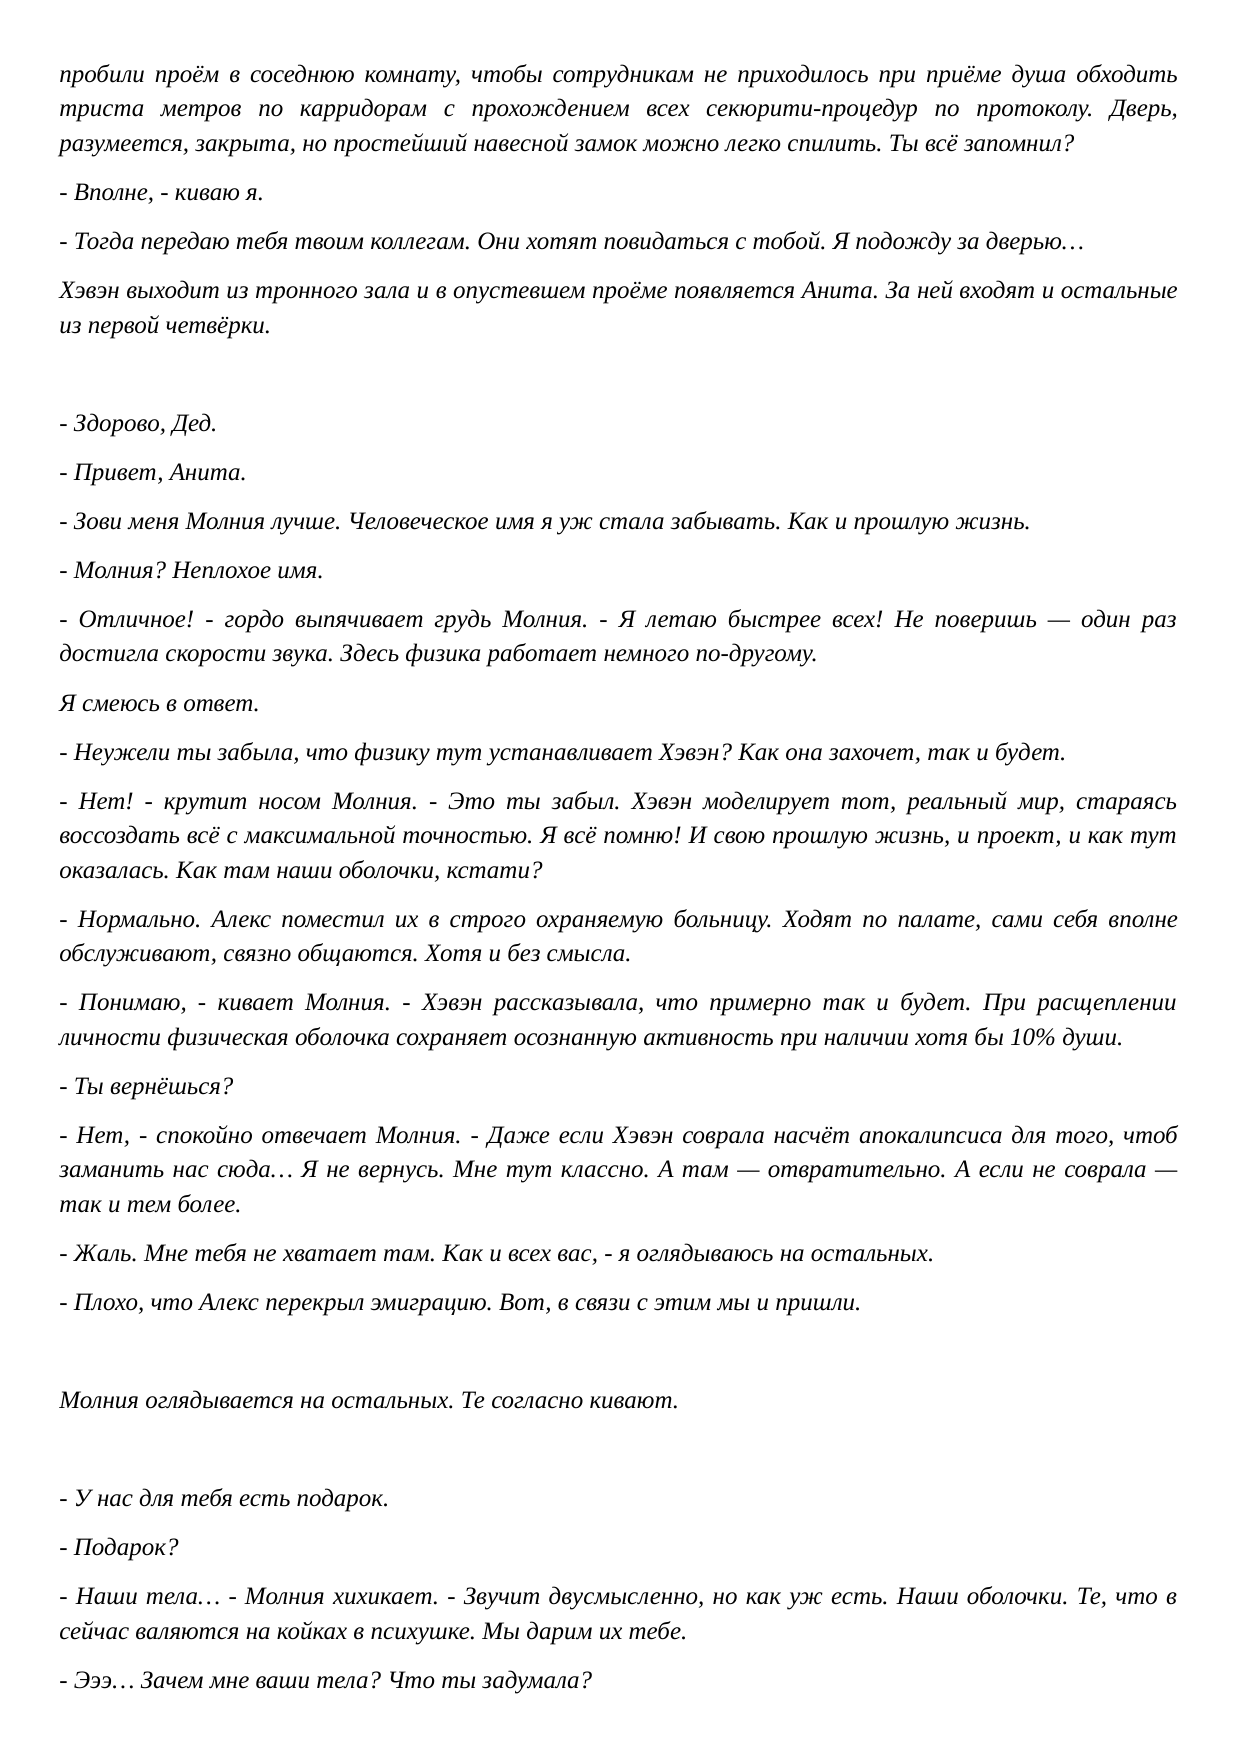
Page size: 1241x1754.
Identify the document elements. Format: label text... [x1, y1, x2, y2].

text - Нет! - крутит носом Молния. - Это ты забыл. Хэвэн моделирует тот, реальный мир, стараясь воссоздать всё с максимальной точностью. Я всё помню! И свою прошлую жизнь, и проект, и как тут оказалась. Как там наши оболочки, кстати? [59, 786, 1181, 883]
text - Подарок? [59, 1532, 1181, 1561]
text - Молния? Неплохое имя. [59, 555, 1181, 584]
text - Привет, Анита. [59, 457, 1181, 486]
text - Наши тела… - Молния хихикает. - Звучит двусмысленно, но как уж есть. Наши оболочки. Те, что в сейчас валяются на койках в психушке. Мы дарим их тебе. [59, 1581, 1181, 1644]
text - Здорово, Дед. [59, 408, 1181, 437]
text пробили проём в соседнюю комнату, чтобы сотрудникам не приходилось при приёме душа обходить триста метров по карридорам с прохождением всех секюрити-процедур по протоколу. Дверь, разумеется, закрыта, но простейший навесной замок можно легко спилить. Ты всё запомнил? [59, 59, 1181, 157]
text - Отличное! - гордо выпячивает грудь Молния. - Я летаю быстрее всех! Не поверишь — один раз достигла скорости звука. Здесь физика работает немного по-другому. [59, 604, 1181, 667]
text - Жаль. Мне тебя не хватает там. Как и всех вас, - я оглядываюсь на остальных. [59, 1238, 1181, 1267]
text - Зови меня Молния лучше. Человеческое имя я уж стала забывать. Как и прошлую жизнь. [59, 506, 1181, 535]
text - Неужели ты забыла, что физику тут устанавливает Хэвэн? Как она захочет, так и будет. [59, 737, 1181, 765]
text - У нас для тебя есть подарок. [59, 1483, 1181, 1512]
text Хэвэн выходит из тронного зала и в опустевшем проёме появляется Анита. За ней входят и остальные из первой четвёрки. [59, 275, 1181, 338]
text - Понимаю, - кивает Молния. - Хэвэн рассказывала, что примерно так и будет. При расщеплении личности физическая оболочка сохраняет осознанную активность при наличии хотя бы 10% души. [59, 987, 1181, 1051]
text - Тогда передаю тебя твоим коллегам. Они хотят повидаться с тобой. Я подожду за дверью… [59, 226, 1181, 255]
text - Плохо, что Алекс перекрыл эмиграцию. Вот, в связи с этим мы и пришли. [59, 1287, 1181, 1316]
text Я смеюсь в ответ. [59, 688, 1181, 716]
text - Нормально. Алекс поместил их в строго охраняемую больницу. Ходят по палате, сами себя вполне обслуживают, связно общаются. Хотя и без смысла. [59, 904, 1181, 967]
text - Нет, - спокойно отвечает Молния. - Даже если Хэвэн соврала насчёт апокалипсиса для того, чтоб заманить нас сюда… Я не вернусь. Мне тут классно. А там — отвратительно. А если не соврала — так и тем более. [59, 1120, 1181, 1218]
text - Эээ… Зачем мне ваши тела? Что ты задумала? [59, 1665, 1181, 1694]
text - Вполне, - киваю я. [59, 177, 1181, 206]
text Молния оглядывается на остальных. Те согласно кивают. [59, 1385, 1181, 1414]
text - Ты вернёшься? [59, 1071, 1181, 1099]
